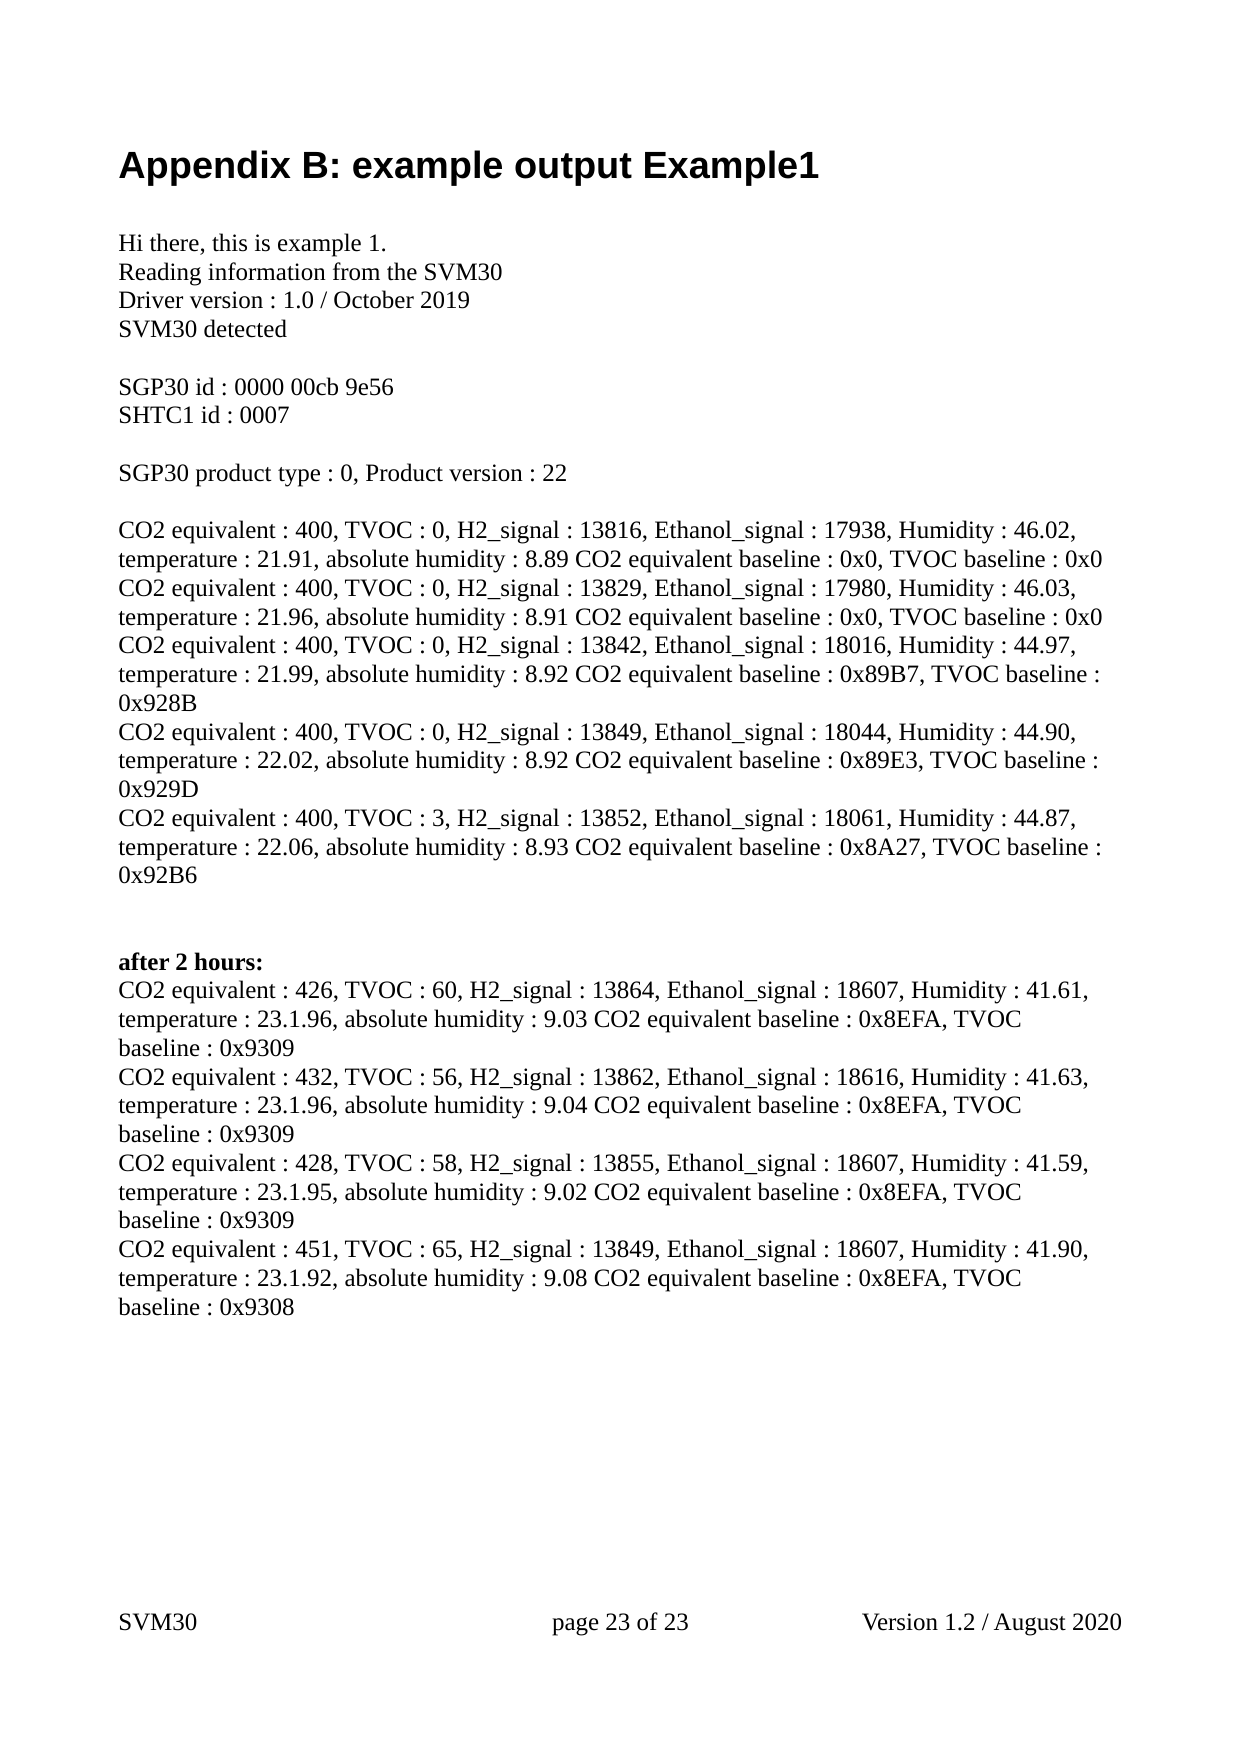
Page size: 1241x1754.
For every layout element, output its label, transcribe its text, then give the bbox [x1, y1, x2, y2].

text after 2 hours: [118, 947, 1122, 976]
text CO2 equivalent : 428, TVOC : 58, H2_signal : 13855, Ethanol_signal : 18607, Humidity : 41.59, temperature : 23.1.95, absolute humidity : 9.02 CO2 equivalent baseline : 0x8EFA, TVOC baseline : 0x9309 [118, 1148, 1122, 1234]
text CO2 equivalent : 400, TVOC : 0, H2_signal : 13842, Ethanol_signal : 18016, Humidity : 44.97, temperature : 21.99, absolute humidity : 8.92 CO2 equivalent baseline : 0x89B7, TVOC baseline : 0x928B [118, 631, 1122, 717]
text SVM30 detected [118, 314, 1122, 343]
text SGP30 product type : 0, Product version : 22 [118, 458, 1122, 487]
text Reading information from the SVM30 [118, 257, 1122, 286]
text CO2 equivalent : 400, TVOC : 0, H2_signal : 13816, Ethanol_signal : 17938, Humidity : 46.02, temperature : 21.91, absolute humidity : 8.89 CO2 equivalent baseline : 0x0, TVOC baseline : 0x0 [118, 516, 1122, 573]
text CO2 equivalent : 426, TVOC : 60, H2_signal : 13864, Ethanol_signal : 18607, Humidity : 41.61, temperature : 23.1.96, absolute humidity : 9.03 CO2 equivalent baseline : 0x8EFA, TVOC baseline : 0x9309 [118, 976, 1122, 1062]
text SHTC1 id : 0007 [118, 401, 1122, 429]
text Hi there, this is example 1. [118, 228, 1122, 257]
text CO2 equivalent : 451, TVOC : 65, H2_signal : 13849, Ethanol_signal : 18607, Humidity : 41.90, temperature : 23.1.92, absolute humidity : 9.08 CO2 equivalent baseline : 0x8EFA, TVOC baseline : 0x9308 [118, 1234, 1122, 1321]
subtitle Appendix B: example output Example1 [118, 143, 1122, 187]
text CO2 equivalent : 432, TVOC : 56, H2_signal : 13862, Ethanol_signal : 18616, Humidity : 41.63, temperature : 23.1.96, absolute humidity : 9.04 CO2 equivalent baseline : 0x8EFA, TVOC baseline : 0x9309 [118, 1062, 1122, 1148]
text CO2 equivalent : 400, TVOC : 0, H2_signal : 13849, Ethanol_signal : 18044, Humidity : 44.90, temperature : 22.02, absolute humidity : 8.92 CO2 equivalent baseline : 0x89E3, TVOC baseline : 0x929D [118, 717, 1122, 803]
text Driver version : 1.0 / October 2019 [118, 286, 1122, 314]
text CO2 equivalent : 400, TVOC : 0, H2_signal : 13829, Ethanol_signal : 17980, Humidity : 46.03, temperature : 21.96, absolute humidity : 8.91 CO2 equivalent baseline : 0x0, TVOC baseline : 0x0 [118, 573, 1122, 631]
text SGP30 id : 0000 00cb 9e56 [118, 372, 1122, 401]
text CO2 equivalent : 400, TVOC : 3, H2_signal : 13852, Ethanol_signal : 18061, Humidity : 44.87, temperature : 22.06, absolute humidity : 8.93 CO2 equivalent baseline : 0x8A27, TVOC baseline : 0x92B6 [118, 803, 1122, 889]
